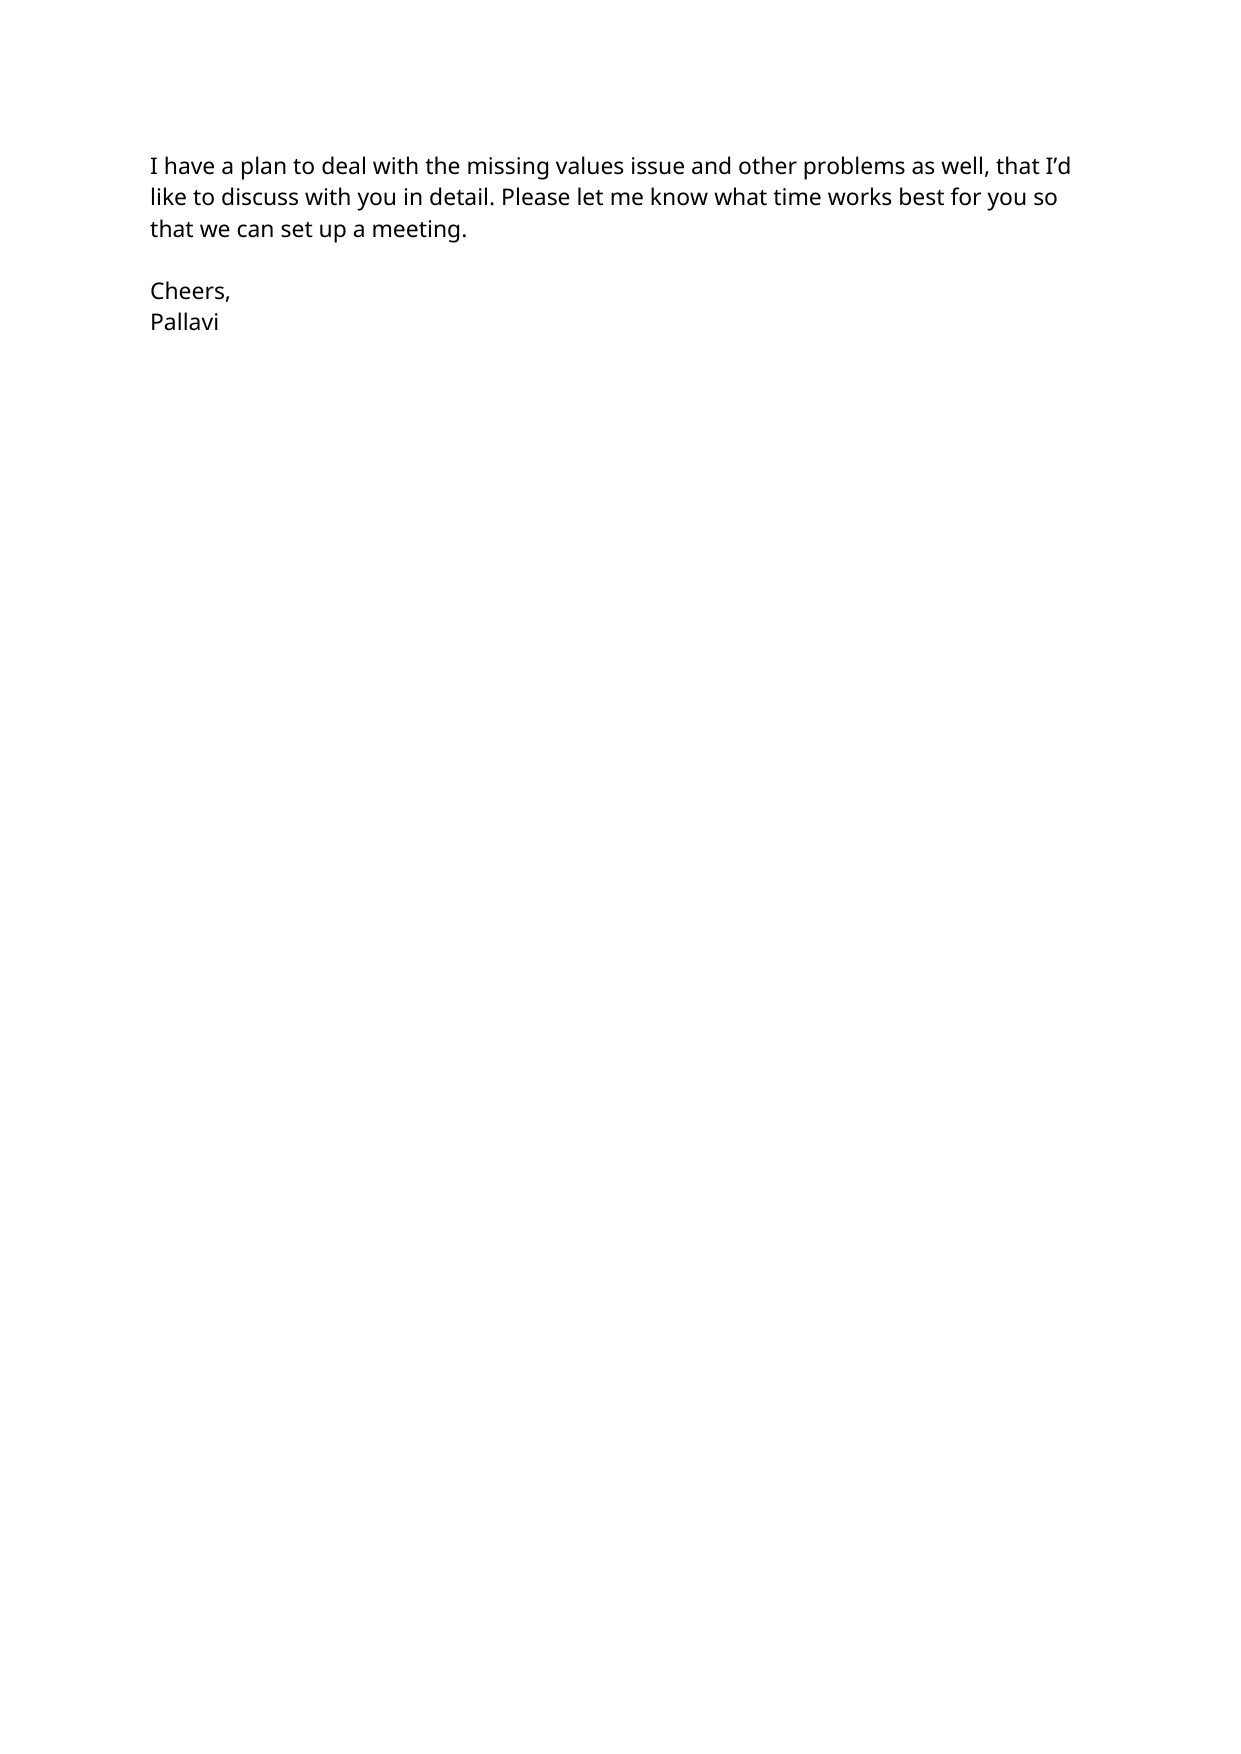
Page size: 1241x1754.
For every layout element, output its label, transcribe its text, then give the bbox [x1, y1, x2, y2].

text I have a plan to deal with the missing values issue and other problems as well, that I’d like to discuss with you in detail. Please let me know what time works best for you so that we can set up a meeting. [150, 150, 1090, 244]
text Cheers, [150, 275, 1090, 306]
text Pallavi [150, 306, 1090, 337]
